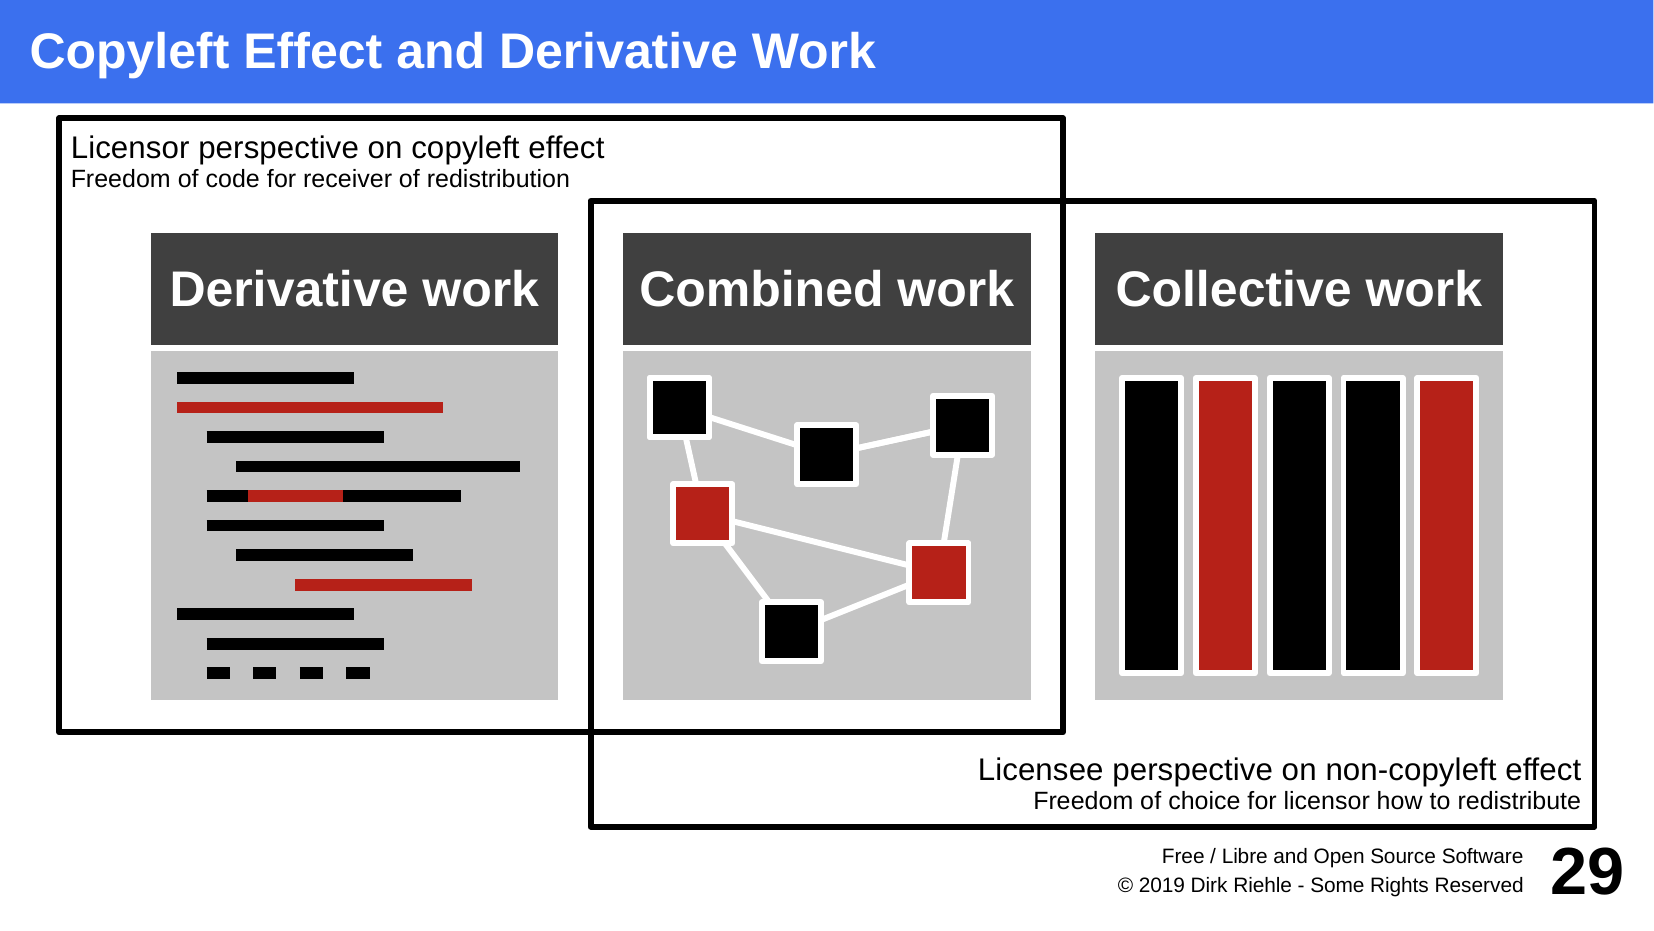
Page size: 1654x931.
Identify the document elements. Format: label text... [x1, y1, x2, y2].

text_box Licensor perspective on copyleft effect Freedom of code for receiver of redistribution [59, 118, 1063, 733]
title Copyleft Effect and Derivative Work [0, 0, 1654, 104]
text_box Licensee perspective on non-copyleft effect Freedom of choice for licensor how to redistribute [590, 200, 1595, 827]
